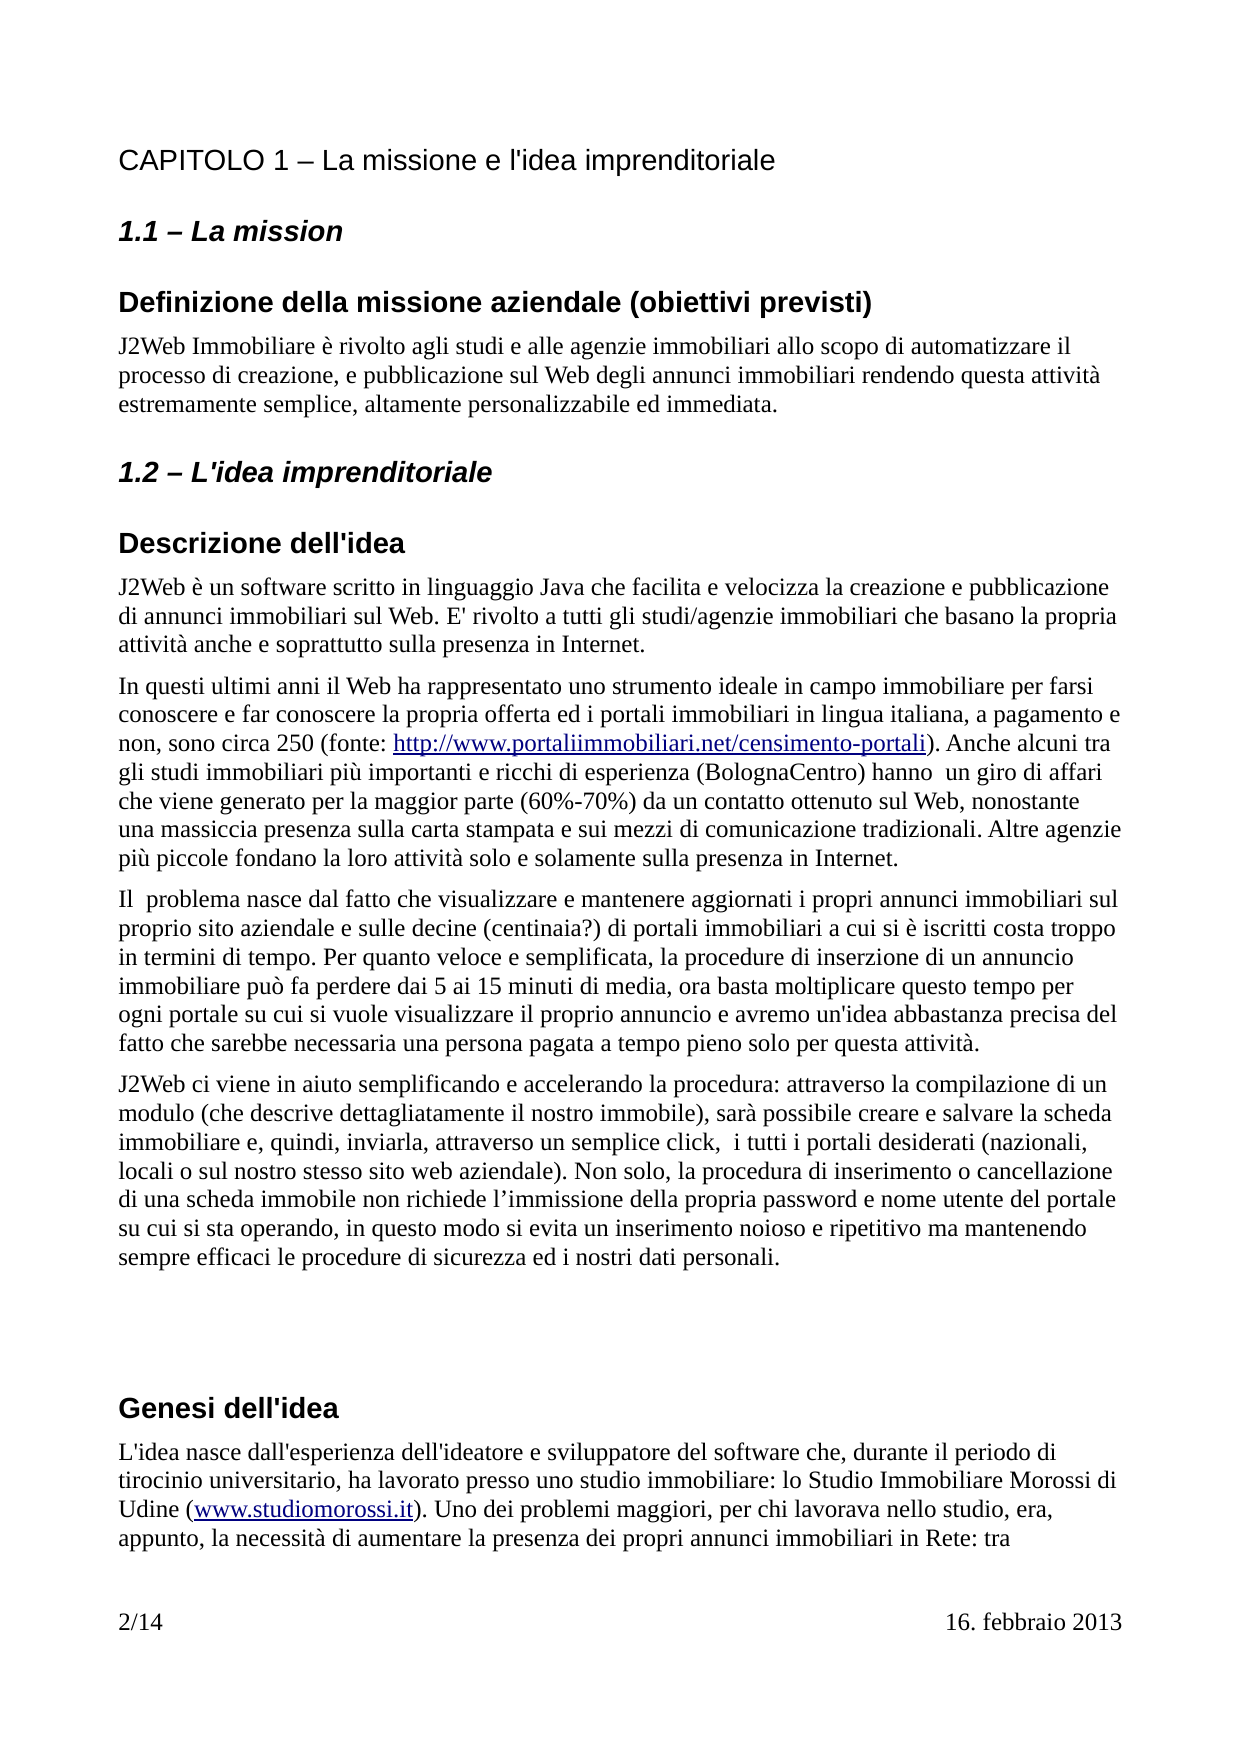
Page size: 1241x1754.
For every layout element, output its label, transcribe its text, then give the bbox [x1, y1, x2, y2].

text In questi ultimi anni il Web ha rappresentato uno strumento ideale in campo immobiliare per farsi conoscere e far conoscere la propria offerta ed i portali immobiliari in lingua italiana, a pagamento e non, sono circa 250 (fonte: http://www.portaliimmobiliari.net/censimento-portali). Anche alcuni tra gli studi immobiliari più importanti e ricchi di esperienza (BolognaCentro) hanno un giro di affari che viene generato per la maggior parte (60%-70%) da un contatto ottenuto sul Web, nonostante una massiccia presenza sulla carta stampata e sui mezzi di comunicazione tradizionali. Altre agenzie più piccole fondano la loro attività solo e solamente sulla presenza in Internet. [118, 671, 1122, 872]
text J2Web ci viene in aiuto semplificando e accelerando la procedura: attraverso la compilazione di un modulo (che descrive dettagliatamente il nostro immobile), sarà possibile creare e salvare la scheda immobiliare e, quindi, inviarla, attraverso un semplice click, i tutti i portali desiderati (nazionali, locali o sul nostro stesso sito web aziendale). Non solo, la procedura di inserimento o cancellazione di una scheda immobile non richiede l’immissione della propria password e nome utente del portale su cui si sta operando, in questo modo si evita un inserimento noioso e ripetitivo ma mantenendo sempre efficaci le procedure di sicurezza ed i nostri dati personali. [118, 1069, 1122, 1271]
text J2Web Immobiliare è rivolto agli studi e alle agenzie immobiliari allo scopo di automatizzare il processo di creazione, e pubblicazione sul Web degli annunci immobiliari rendendo questa attività estremamente semplice, altamente personalizzabile ed immediata. [118, 331, 1122, 417]
text Il problema nasce dal fatto che visualizzare e mantenere aggiornati i propri annunci immobiliari sul proprio sito aziendale e sulle decine (centinaia?) di portali immobiliari a cui si è iscritti costa troppo in termini di tempo. Per quanto veloce e semplificata, la procedure di inserzione di un annuncio immobiliare può fa perdere dai 5 ai 15 minuti di media, ora basta moltiplicare questo tempo per ogni portale su cui si vuole visualizzare il proprio annuncio e avremo un'idea abbastanza precisa del fatto che sarebbe necessaria una persona pagata a tempo pieno solo per questa attività. [118, 884, 1122, 1057]
text J2Web è un software scritto in linguaggio Java che facilita e velocizza la creazione e pubblicazione di annunci immobiliari sul Web. E' rivolto a tutti gli studi/agenzie immobiliari che basano la propria attività anche e soprattutto sulla presenza in Internet. [118, 572, 1122, 658]
subtitle CAPITOLO 1 – La missione e l'idea imprenditoriale [118, 143, 1122, 177]
subtitle Genesi dell'idea [118, 1391, 1122, 1424]
subtitle Descrizione dell'idea [118, 526, 1122, 559]
text L'idea nasce dall'esperienza dell'ideatore e sviluppatore del software che, durante il periodo di tirocinio universitario, ha lavorato presso uno studio immobiliare: lo Studio Immobiliare Morossi di Udine (www.studiomorossi.it). Uno dei problemi maggiori, per chi lavorava nello studio, era, appunto, la necessità di aumentare la presenza dei propri annunci immobiliari in Rete: tra [118, 1437, 1122, 1552]
subtitle Definizione della missione aziendale (obiettivi previsti) [118, 285, 1122, 319]
subtitle 1.2 – L'idea imprenditoriale [118, 455, 1122, 488]
subtitle 1.1 – La mission [118, 214, 1122, 248]
